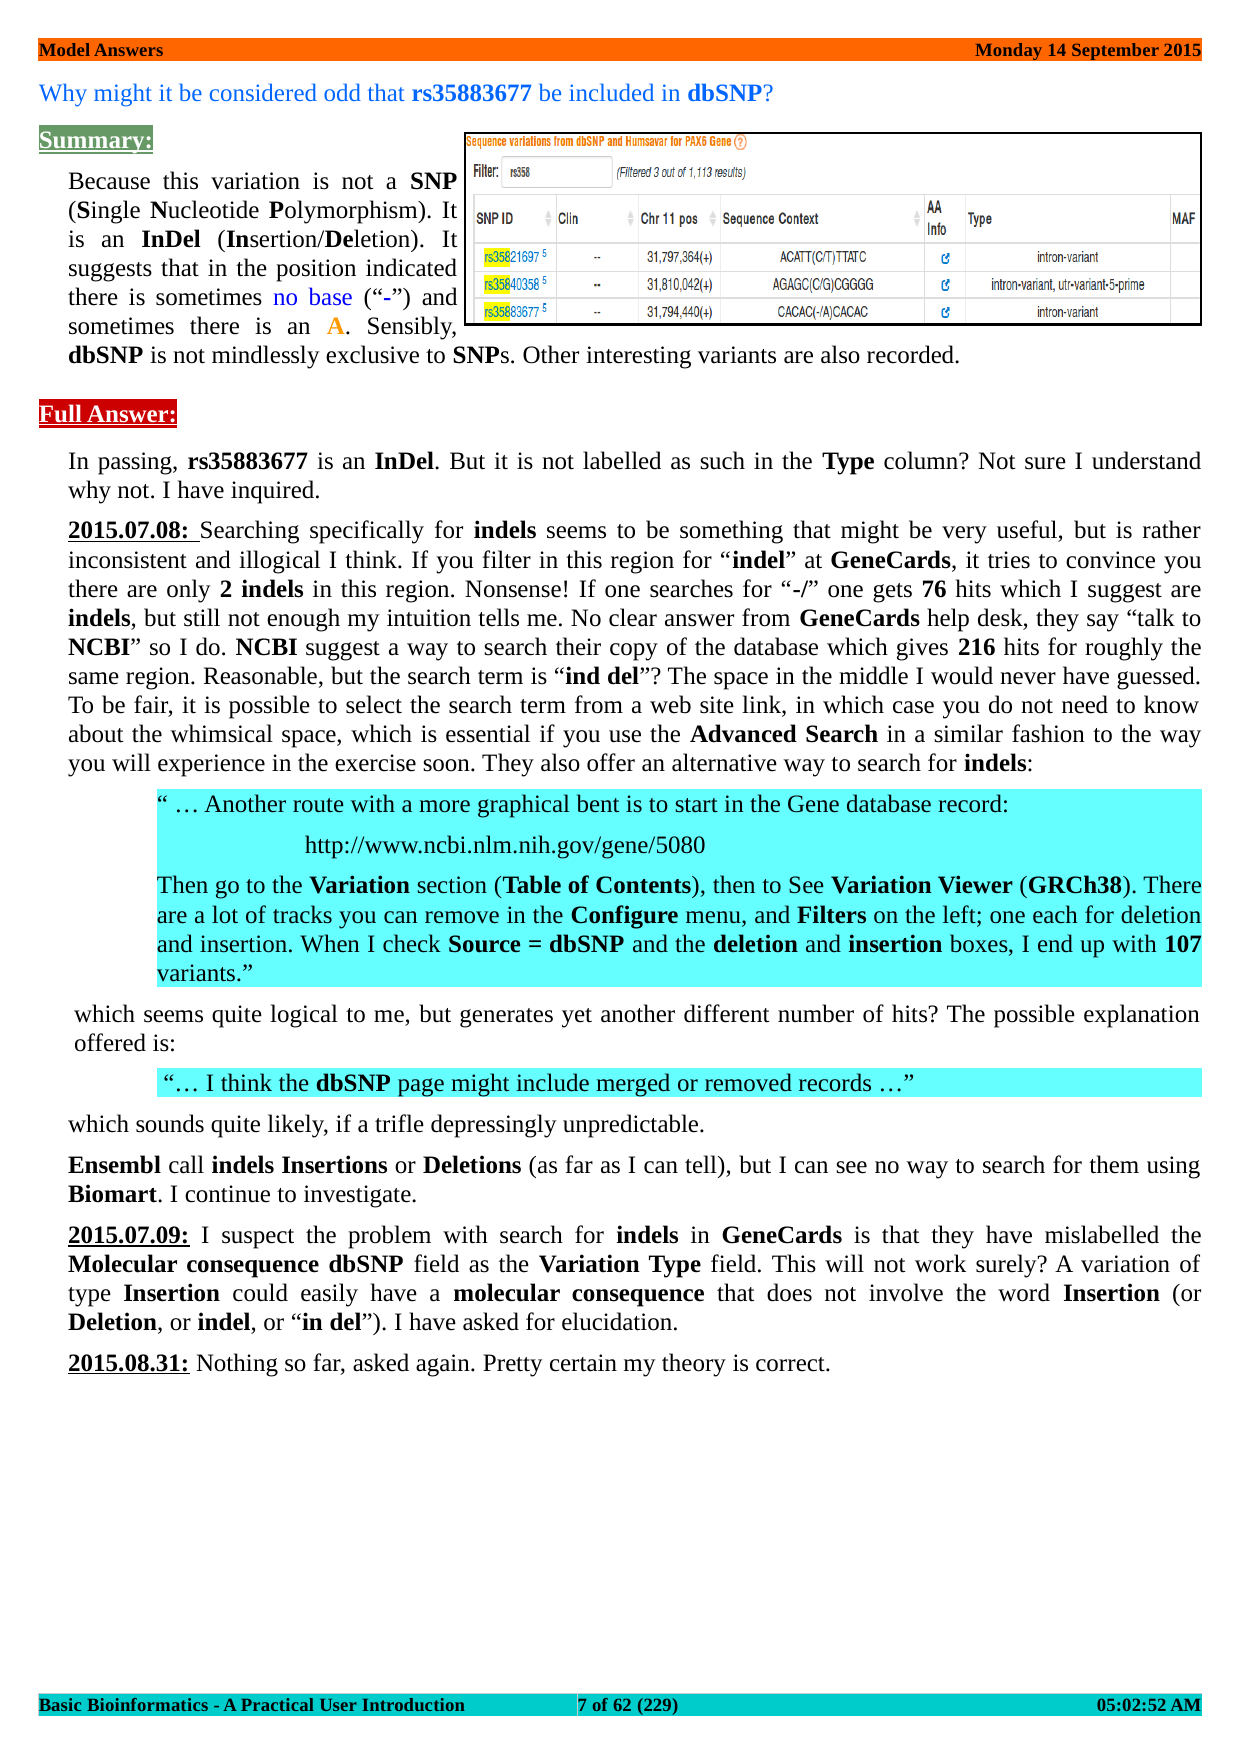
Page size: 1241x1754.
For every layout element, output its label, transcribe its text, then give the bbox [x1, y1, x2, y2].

text 2015.07.08: Searching specifically for indels seems to be something that might be very useful, but is rather inconsistent and illogical I think. If you filter in this region for “indel” at GeneCards, it tries to convince you there are only 2 indels in this region. Nonsense! If one searches for “-/” one gets 76 hits which I suggest are indels, but still not enough my intuition tells me. No clear answer from GeneCards help desk, they say “talk to NCBI” so I do. NCBI suggest a way to search their copy of the database which gives 216 hits for roughly the same region. Reasonable, but the search term is “ind del”? The space in the middle I would never have guessed. To be fair, it is possible to select the search term from a web site link, in which case you do not need to know about the whimsical space, which is essential if you use the Advanced Search in a similar fashion to the way you will experience in the exercise soon. They also offer an alternative way to search for indels: [68, 515, 1202, 777]
text In passing, rs35883677 is an InDel. But it is not labelled as such in the Type column? Not sure I understand why not. I have inquired. [68, 446, 1202, 504]
text which sounds quite likely, if a trifle depressingly unpredictable. [68, 1109, 1202, 1138]
text Full Answer: [38, 399, 1202, 428]
text Then go to the Variation section (Table of Contents), then to See Variation Viewer (GRCh38). There are a lot of tracks you can remove in the Configure menu, and Filters on the left; one each for deletion and insertion. When I check Source = dbSNP and the deletion and insertion boxes, I end up with 107 variants.” [157, 870, 1202, 987]
text http://www.ncbi.nlm.nih.gov/gene/5080 [157, 829, 1202, 859]
text 2015.07.09: I suspect the problem with search for indels in GeneCards is that they have mislabelled the Molecular consequence dbSNP field as the Variation Type field. This will not work surely? A variation of type Insertion could easily have a molecular consequence that does not involve the word Insertion (or Deletion, or indel, or “in del”). I have asked for elucidation. [68, 1220, 1202, 1336]
picture [466, 134, 1200, 323]
text “… I think the dbSNP page might include merged or removed records …” [157, 1068, 1202, 1097]
text Because this variation is not a SNP (Single Nucleotide Polymorphism). It is an InDel (Insertion/Deletion). It suggests that in the position indicated there is sometimes no base (“-”) and sometimes there is an A. Sensibly, dbSNP is not mindlessly exclusive to SNPs. Other interesting variants are also recorded. [68, 166, 1202, 369]
text Why might it be considered odd that rs35883677 be included in dbSNP? [38, 78, 1201, 107]
text which seems quite logical to me, but generates yet another different number of hits? The possible explanation offered is: [74, 998, 1202, 1057]
text “ … Another route with a more graphical bent is to start in the Gene database record: [157, 789, 1202, 818]
text 2015.08.31: Nothing so far, asked again. Pretty certain my theory is correct. [68, 1348, 1202, 1377]
text Summary: [38, 125, 1202, 326]
text Ensembl call indels Insertions or Deletions (as far as I can tell), but I can see no way to search for them using Biomart. I continue to investigate. [68, 1150, 1202, 1208]
